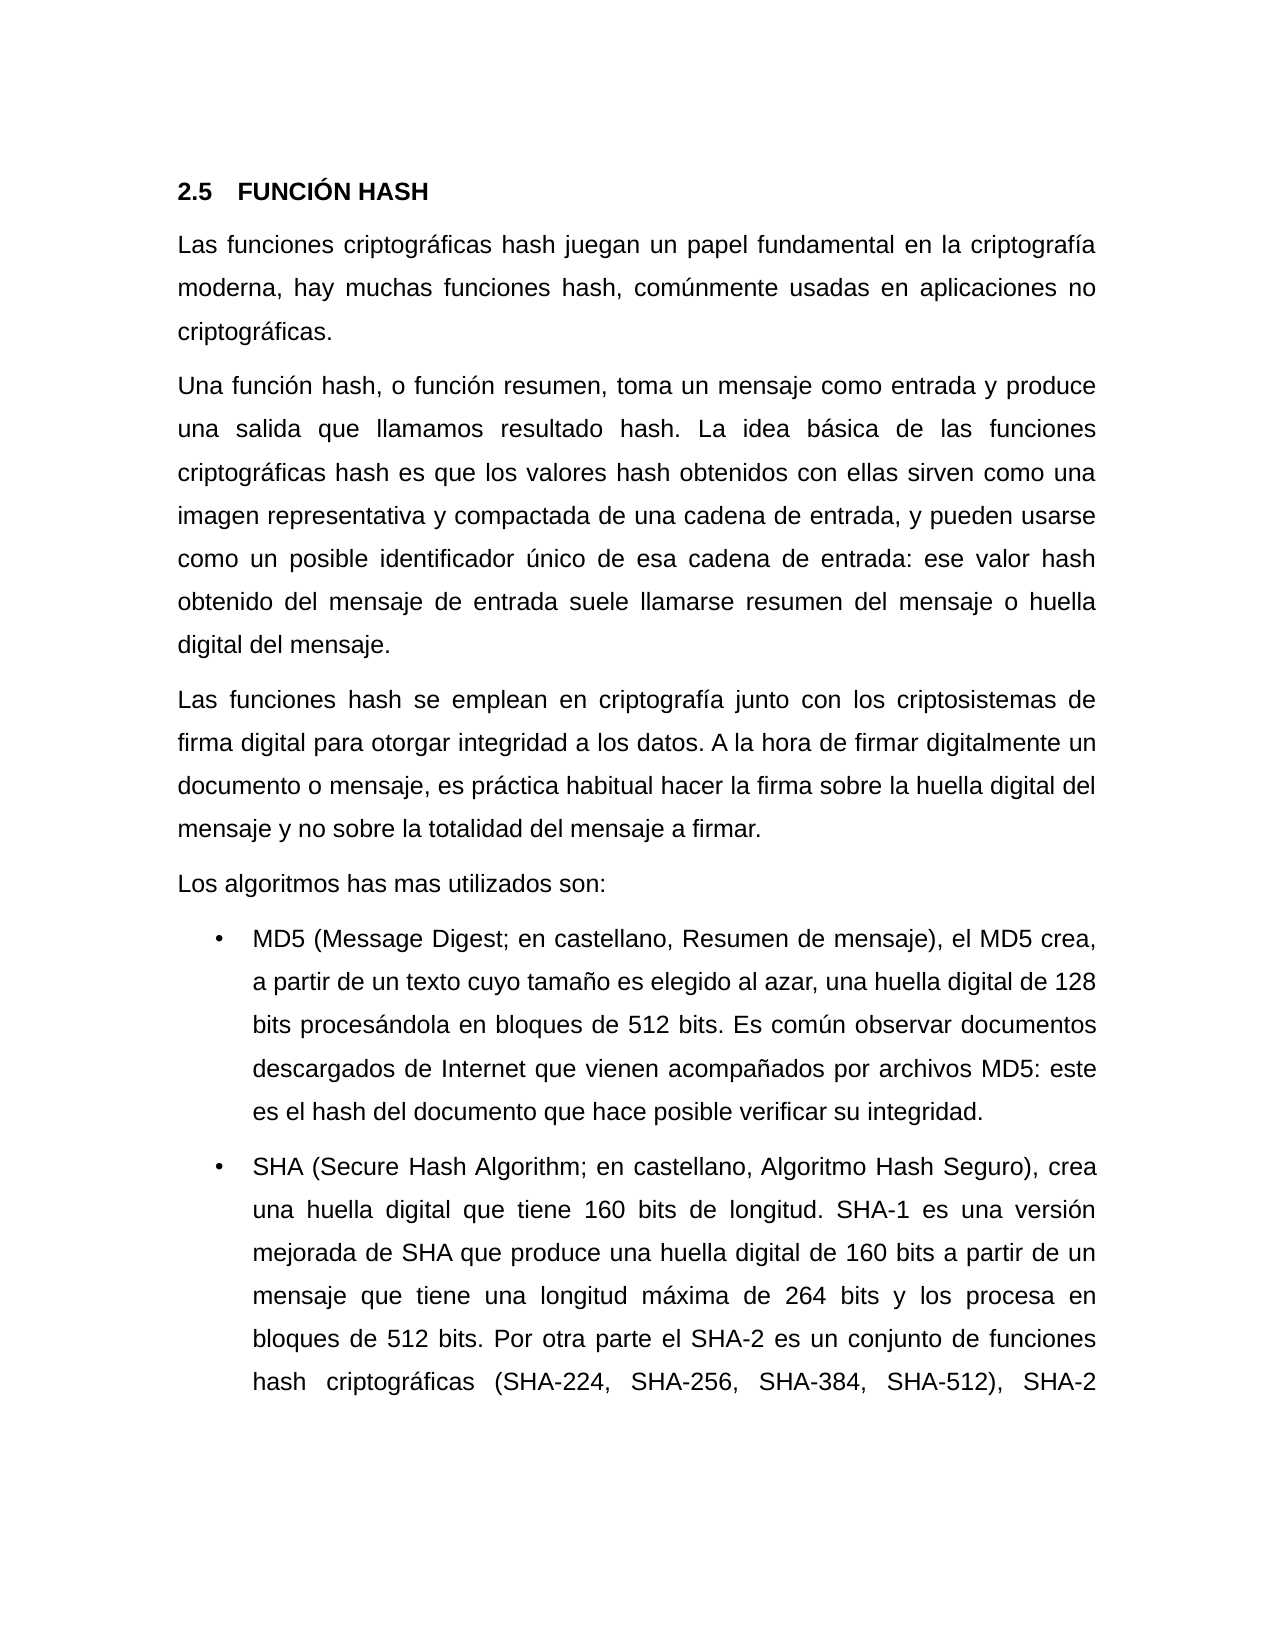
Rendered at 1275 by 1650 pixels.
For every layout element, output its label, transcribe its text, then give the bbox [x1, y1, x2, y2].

subtitle FUNCIÓN HASH [177, 177, 1098, 206]
text Las funciones hash se emplean en criptografía junto con los criptosistemas de firma digital para otorgar integridad a los datos. A la hora de firmar digitalmente un documento o mensaje, es práctica habitual hacer la firma sobre la huella digital del mensaje y no sobre la totalidad del mensaje a firmar. [177, 685, 1098, 843]
list MD5 (Message Digest; en castellano, Resumen de mensaje), el MD5 crea, a partir de un texto cuyo tamaño es elegido al azar, una huella digital de 128 bits procesándola en bloques de 512 bits. Es común observar documentos descargados de Internet que vienen acompañados por archivos MD5: este es el hash del documento que hace posible verificar su integridad. [215, 924, 1098, 1126]
text Las funciones criptográficas hash juegan un papel fundamental en la criptografía moderna, hay muchas funciones hash, comúnmente usadas en aplicaciones no criptográficas. [177, 230, 1098, 345]
text Una función hash, o función resumen, toma un mensaje como entrada y produce una salida que llamamos resultado hash. La idea básica de las funciones criptográficas hash es que los valores hash obtenidos con ellas sirven como una imagen representativa y compactada de una cadena de entrada, y pueden usarse como un posible identificador único de esa cadena de entrada: ese valor hash obtenido del mensaje de entrada suele llamarse resumen del mensaje o huella digital del mensaje. [177, 371, 1098, 659]
list SHA (Secure Hash Algorithm; en castellano, Algoritmo Hash Seguro), crea una huella digital que tiene 160 bits de longitud. SHA-1 es una versión mejorada de SHA que produce una huella digital de 160 bits a partir de un mensaje que tiene una longitud máxima de 264 bits y los procesa en bloques de 512 bits. Por otra parte el SHA-2 es un conjunto de funciones hash criptográficas (SHA-224, SHA-256, SHA-384, SHA-512), SHA-2 [215, 1152, 1098, 1396]
text Los algoritmos has mas utilizados son: [177, 869, 1098, 898]
